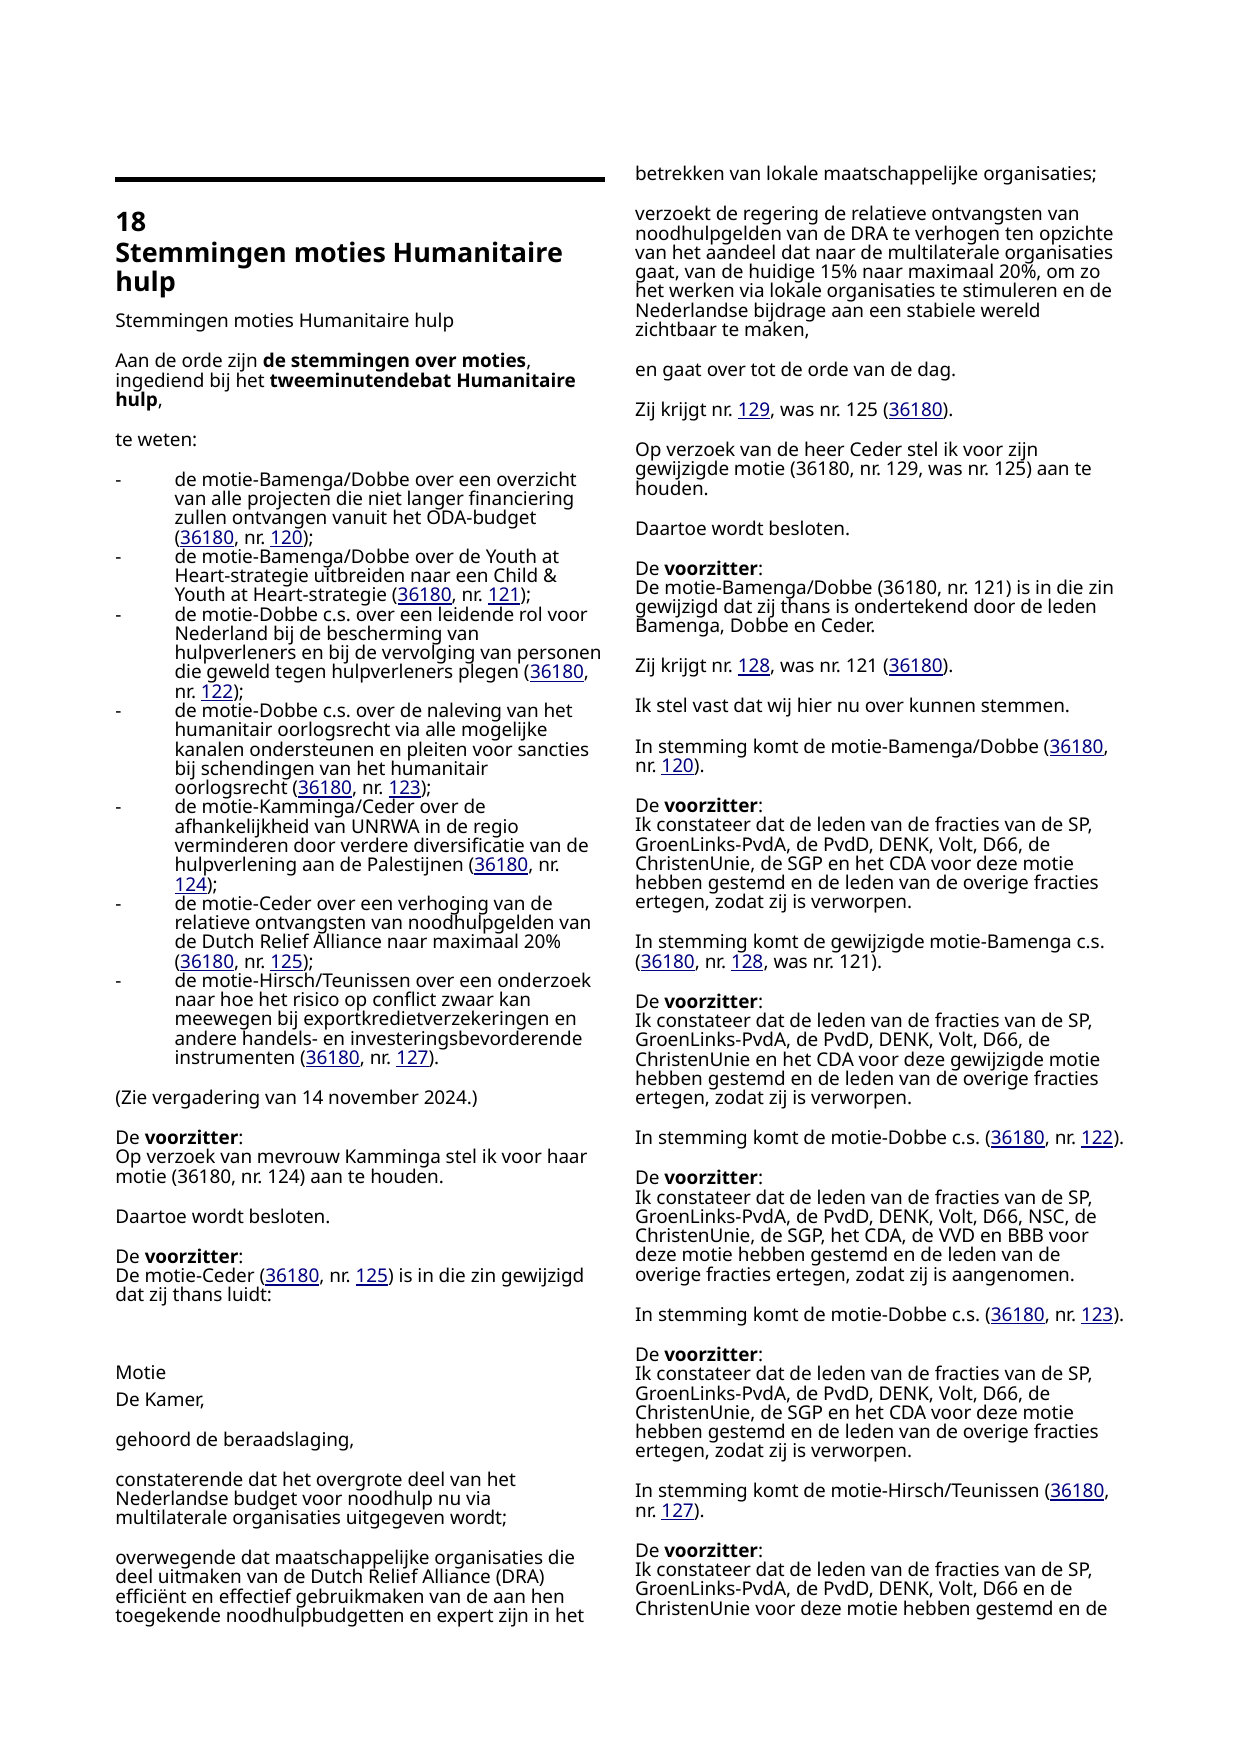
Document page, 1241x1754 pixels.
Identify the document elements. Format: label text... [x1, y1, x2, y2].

text gehoord de beraadslaging, [115, 1431, 605, 1450]
text te weten: [115, 431, 605, 450]
text Zij krijgt nr. 128, was nr. 121 (36180). [635, 657, 1125, 677]
text Ik stel vast dat wij hier nu over kunnen stemmen. [635, 697, 1125, 717]
text Ik constateer dat de leden van de fracties van de SP, GroenLinks-PvdA, de PvdD, DENK, Volt, D66, de ChristenUnie en het CDA voor deze gewijzigde motie hebben gestemd en de leden van de overige fracties ertegen, zodat zij is verworpen. [635, 1012, 1125, 1108]
text Motie [115, 1359, 605, 1385]
text verzoekt de regering de relatieve ontvangsten van noodhulpgelden van de DRA te verhogen ten opzichte van het aandeel dat naar de multilaterale organisaties gaat, van de huidige 15% naar maximaal 20%, om zo het werken via lokale organisaties te stimuleren en de Nederlandse bijdrage aan een stabiele wereld zichtbaar te maken, [635, 205, 1125, 340]
text Zij krijgt nr. 129, was nr. 125 (36180). [635, 401, 1125, 420]
text De voorzitter: [635, 1346, 1125, 1365]
text Ik constateer dat de leden van de fracties van de SP, GroenLinks-PvdA, de PvdD, DENK, Volt, D66, NSC, de ChristenUnie, de SGP, het CDA, de VVD en BBB voor deze motie hebben gestemd en de leden van de overige fracties ertegen, zodat zij is aangenomen. [635, 1189, 1125, 1285]
text De motie-Bamenga/Dobbe (36180, nr. 121) is in die zin gewijzigd dat zij thans is ondertekend door de leden Bamenga, Dobbe en Ceder. [635, 579, 1125, 637]
text In stemming komt de motie-Hirsch/Teunissen (36180, nr. 127). [635, 1482, 1125, 1521]
text Aan de orde zijn de stemmingen over moties, ingediend bij het tweeminutendebat Humanitaire hulp, [115, 352, 605, 410]
list de motie-Dobbe c.s. over de naleving van het humanitair oorlogsrecht via alle mogelijke kanalen ondersteunen en pleiten voor sancties bij schendingen van het humanitair oorlogsrecht (36180, nr. 123); [115, 702, 605, 798]
text In stemming komt de motie-Dobbe c.s. (36180, nr. 122). [635, 1129, 1125, 1148]
text In stemming komt de gewijzigde motie-Bamenga c.s. (36180, nr. 128, was nr. 121). [635, 933, 1125, 972]
text Stemmingen moties Humanitaire hulp [115, 312, 605, 332]
text en gaat over tot de orde van de dag. [635, 361, 1125, 380]
text De voorzitter: [635, 993, 1125, 1012]
list de motie-Bamenga/Dobbe over een overzicht van alle projecten die niet langer financiering zullen ontvangen vanuit het ODA-budget (36180, nr. 120); [115, 471, 605, 548]
text De Kamer, [115, 1391, 605, 1410]
text (Zie vergadering van 14 november 2024.) [115, 1089, 605, 1108]
list de motie-Kamminga/Ceder over de afhankelijkheid van UNRWA in de regio verminderen door verdere diversificatie van de hulpverlening aan de Palestijnen (36180, nr. 124); [115, 798, 605, 895]
text overwegende dat maatschappelijke organisaties die deel uitmaken van de Dutch Relief Alliance (DRA) efficiënt en effectief gebruikmaken van de aan hen toegekende noodhulpbudgetten en expert zijn in het [115, 1549, 605, 1626]
text De voorzitter: [635, 1169, 1125, 1189]
text In stemming komt de motie-Dobbe c.s. (36180, nr. 123). [635, 1306, 1125, 1325]
text De voorzitter: [635, 797, 1125, 816]
text De voorzitter: [635, 1542, 1125, 1561]
list de motie-Dobbe c.s. over een leidende rol voor Nederland bij de bescherming van hulpverleners en bij de vervolging van personen die geweld tegen hulpverleners plegen (36180, nr. 122); [115, 606, 605, 702]
text 18 [115, 203, 605, 239]
text Ik constateer dat de leden van de fracties van de SP, GroenLinks-PvdA, de PvdD, DENK, Volt, D66, de ChristenUnie, de SGP en het CDA voor deze motie hebben gestemd en de leden van de overige fracties ertegen, zodat zij is verworpen. [635, 816, 1125, 913]
text De motie-Ceder (36180, nr. 125) is in die zin gewijzigd dat zij thans luidt: [115, 1267, 605, 1306]
text constaterende dat het overgrote deel van het Nederlandse budget voor noodhulp nu via multilaterale organisaties uitgegeven wordt; [115, 1471, 605, 1528]
text Ik constateer dat de leden van de fracties van de SP, GroenLinks-PvdA, de PvdD, DENK, Volt, D66, de ChristenUnie, de SGP en het CDA voor deze motie hebben gestemd en de leden van de overige fracties ertegen, zodat zij is verworpen. [635, 1365, 1125, 1462]
text De voorzitter: [635, 560, 1125, 579]
text De voorzitter: [115, 1129, 605, 1148]
text Daartoe wordt besloten. [635, 519, 1125, 539]
text Stemmingen moties Humanitaire hulp [115, 239, 605, 312]
list de motie-Hirsch/Teunissen over een onderzoek naar hoe het risico op conflict zwaar kan meewegen bij exportkredietverzekeringen en andere handels- en investeringsbevorderende instrumenten (36180, nr. 127). [115, 972, 605, 1068]
text In stemming komt de motie-Bamenga/Dobbe (36180, nr. 120). [635, 738, 1125, 776]
text Op verzoek van de heer Ceder stel ik voor zijn gewijzigde motie (36180, nr. 129, was nr. 125) aan te houden. [635, 441, 1125, 499]
text Op verzoek van mevrouw Kamminga stel ik voor haar motie (36180, nr. 124) aan te houden. [115, 1148, 605, 1187]
list de motie-Ceder over een verhoging van de relatieve ontvangsten van noodhulpgelden van de Dutch Relief Alliance naar maximaal 20% (36180, nr. 125); [115, 895, 605, 972]
list de motie-Bamenga/Dobbe over de Youth at Heart-strategie uitbreiden naar een Child & Youth at Heart-strategie (36180, nr. 121); [115, 548, 605, 606]
text Daartoe wordt besloten. [115, 1208, 605, 1227]
text De voorzitter: [115, 1248, 605, 1267]
text Ik constateer dat de leden van de fracties van de SP, GroenLinks-PvdA, de PvdD, DENK, Volt, D66 en de ChristenUnie voor deze motie hebben gestemd en de [635, 1561, 1125, 1619]
text betrekken van lokale maatschappelijke organisaties; [635, 165, 1125, 184]
